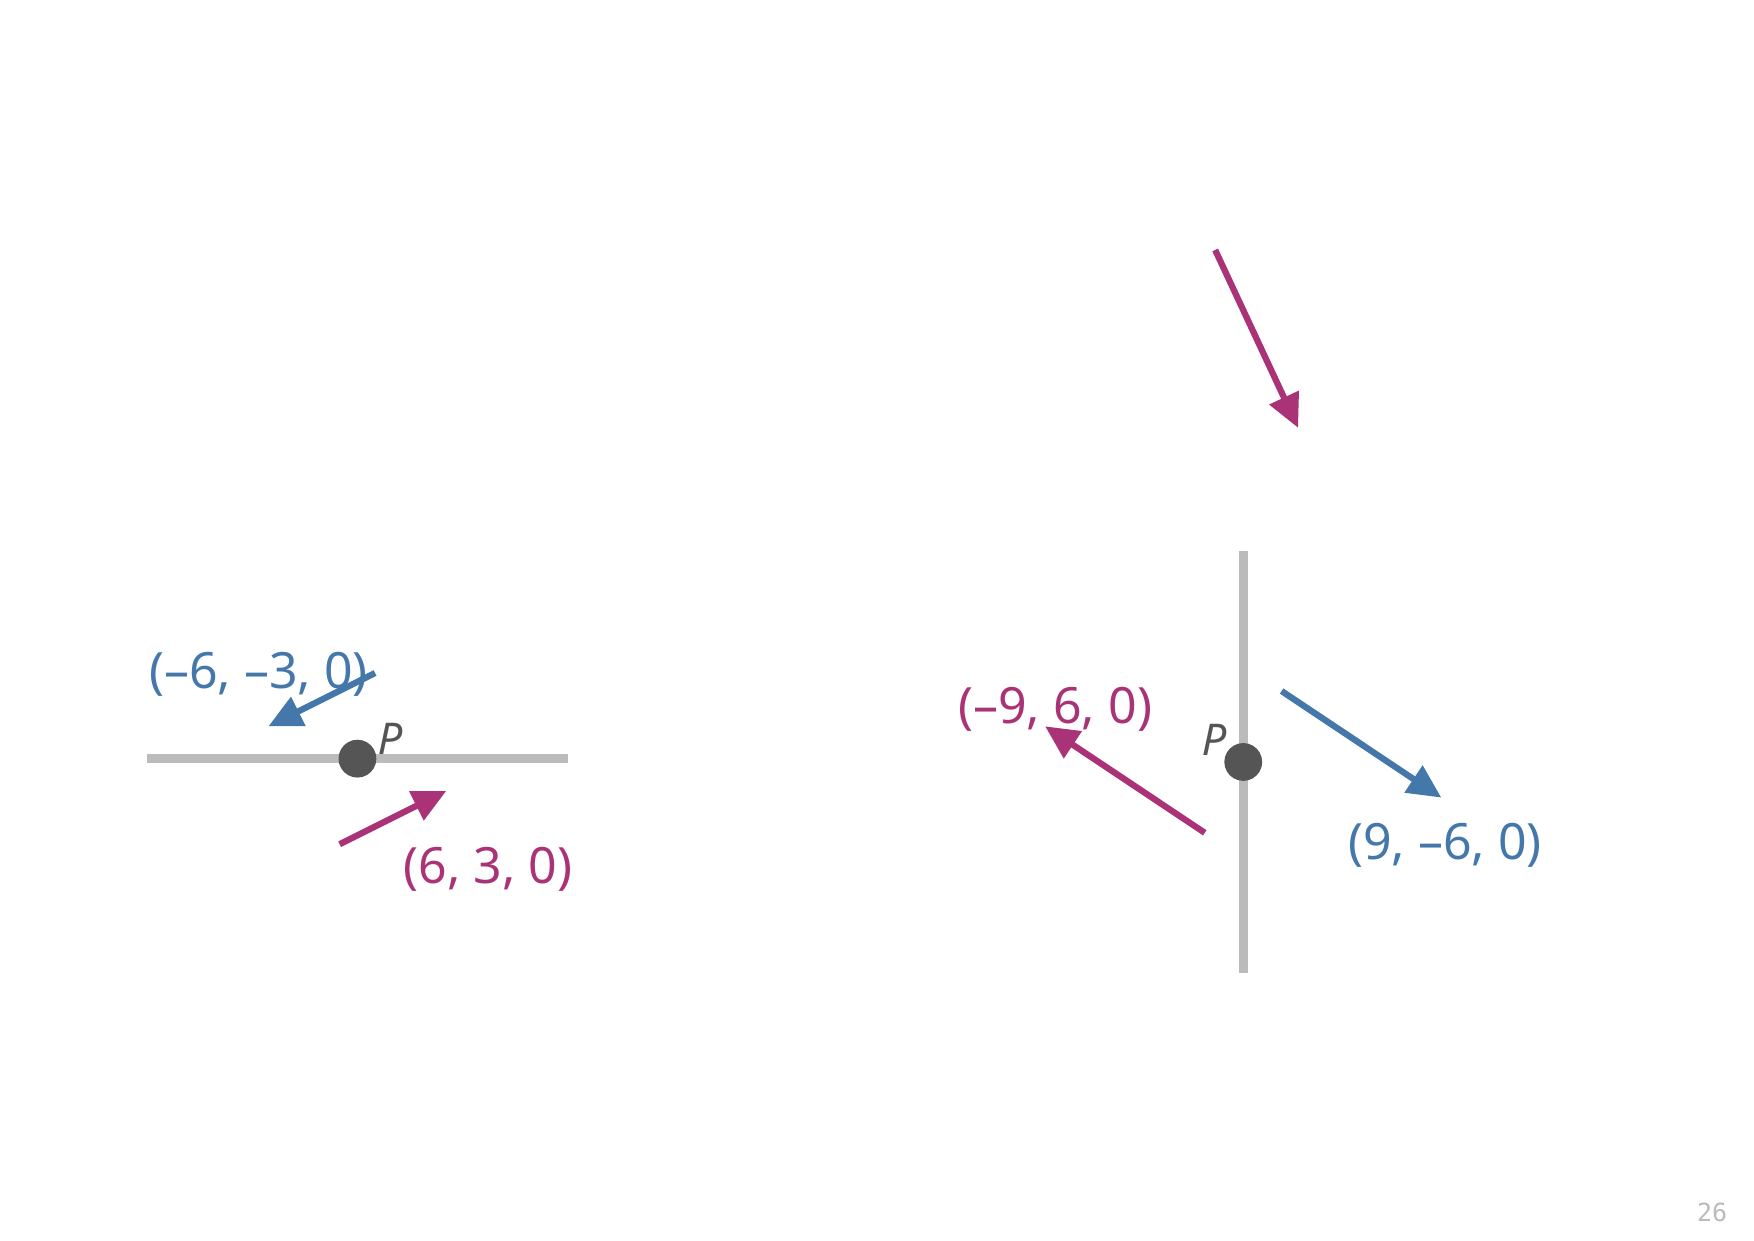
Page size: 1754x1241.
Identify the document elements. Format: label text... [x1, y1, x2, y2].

text_box (9, –6, 0) [1333, 798, 1547, 864]
text_box P [1186, 701, 1244, 760]
text_box P [362, 700, 420, 759]
text_box [1224, 743, 1263, 781]
text_box [338, 739, 377, 778]
text_box (–9, 6, 0) [943, 662, 1157, 728]
text_box (6, 3, 0) [388, 822, 577, 888]
text_box (–6, –3, 0) [134, 627, 373, 693]
